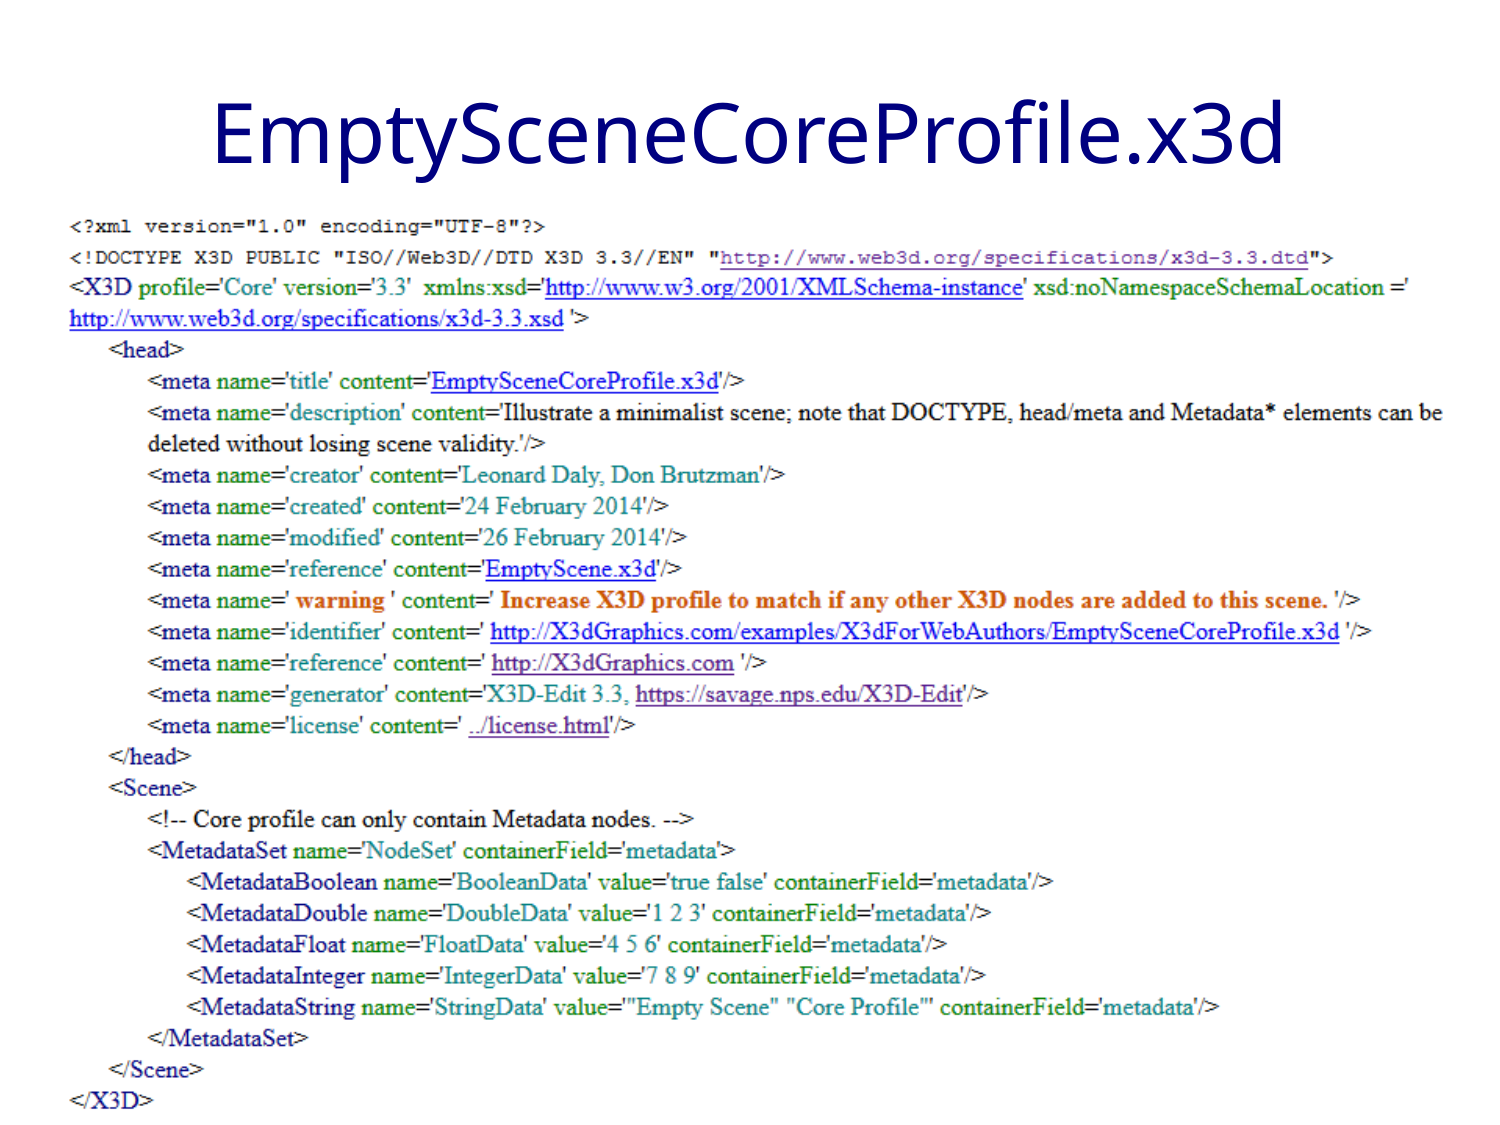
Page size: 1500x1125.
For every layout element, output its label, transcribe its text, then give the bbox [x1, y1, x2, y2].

picture [62, 206, 1457, 1120]
title EmptySceneCoreProfile.x3d [112, 37, 1388, 225]
